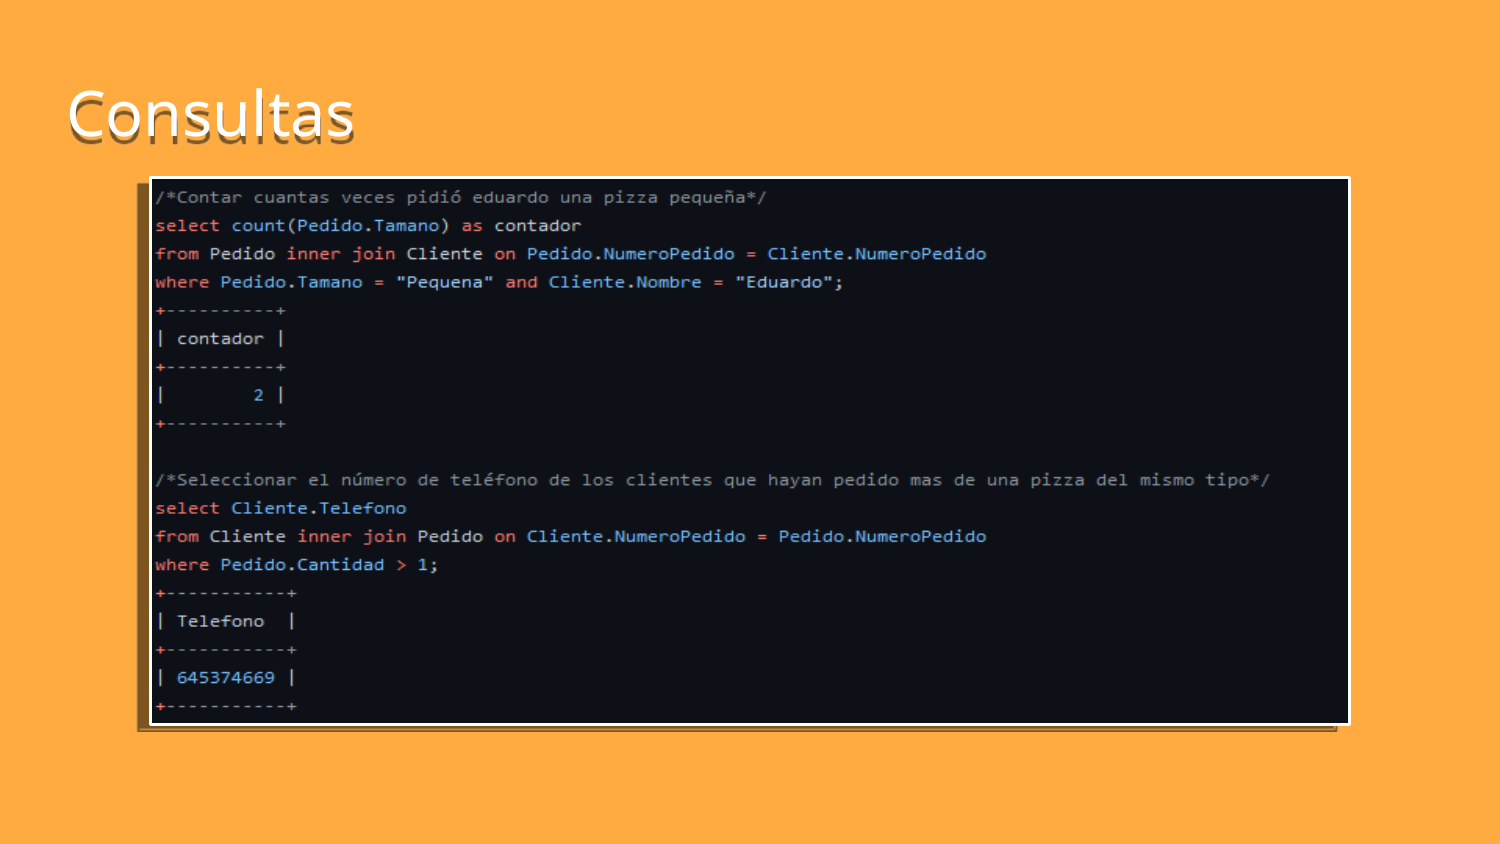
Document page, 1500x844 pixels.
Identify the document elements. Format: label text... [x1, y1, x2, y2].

picture [152, 179, 1348, 723]
title Consultas [51, 58, 1449, 153]
list [51, 189, 1449, 750]
